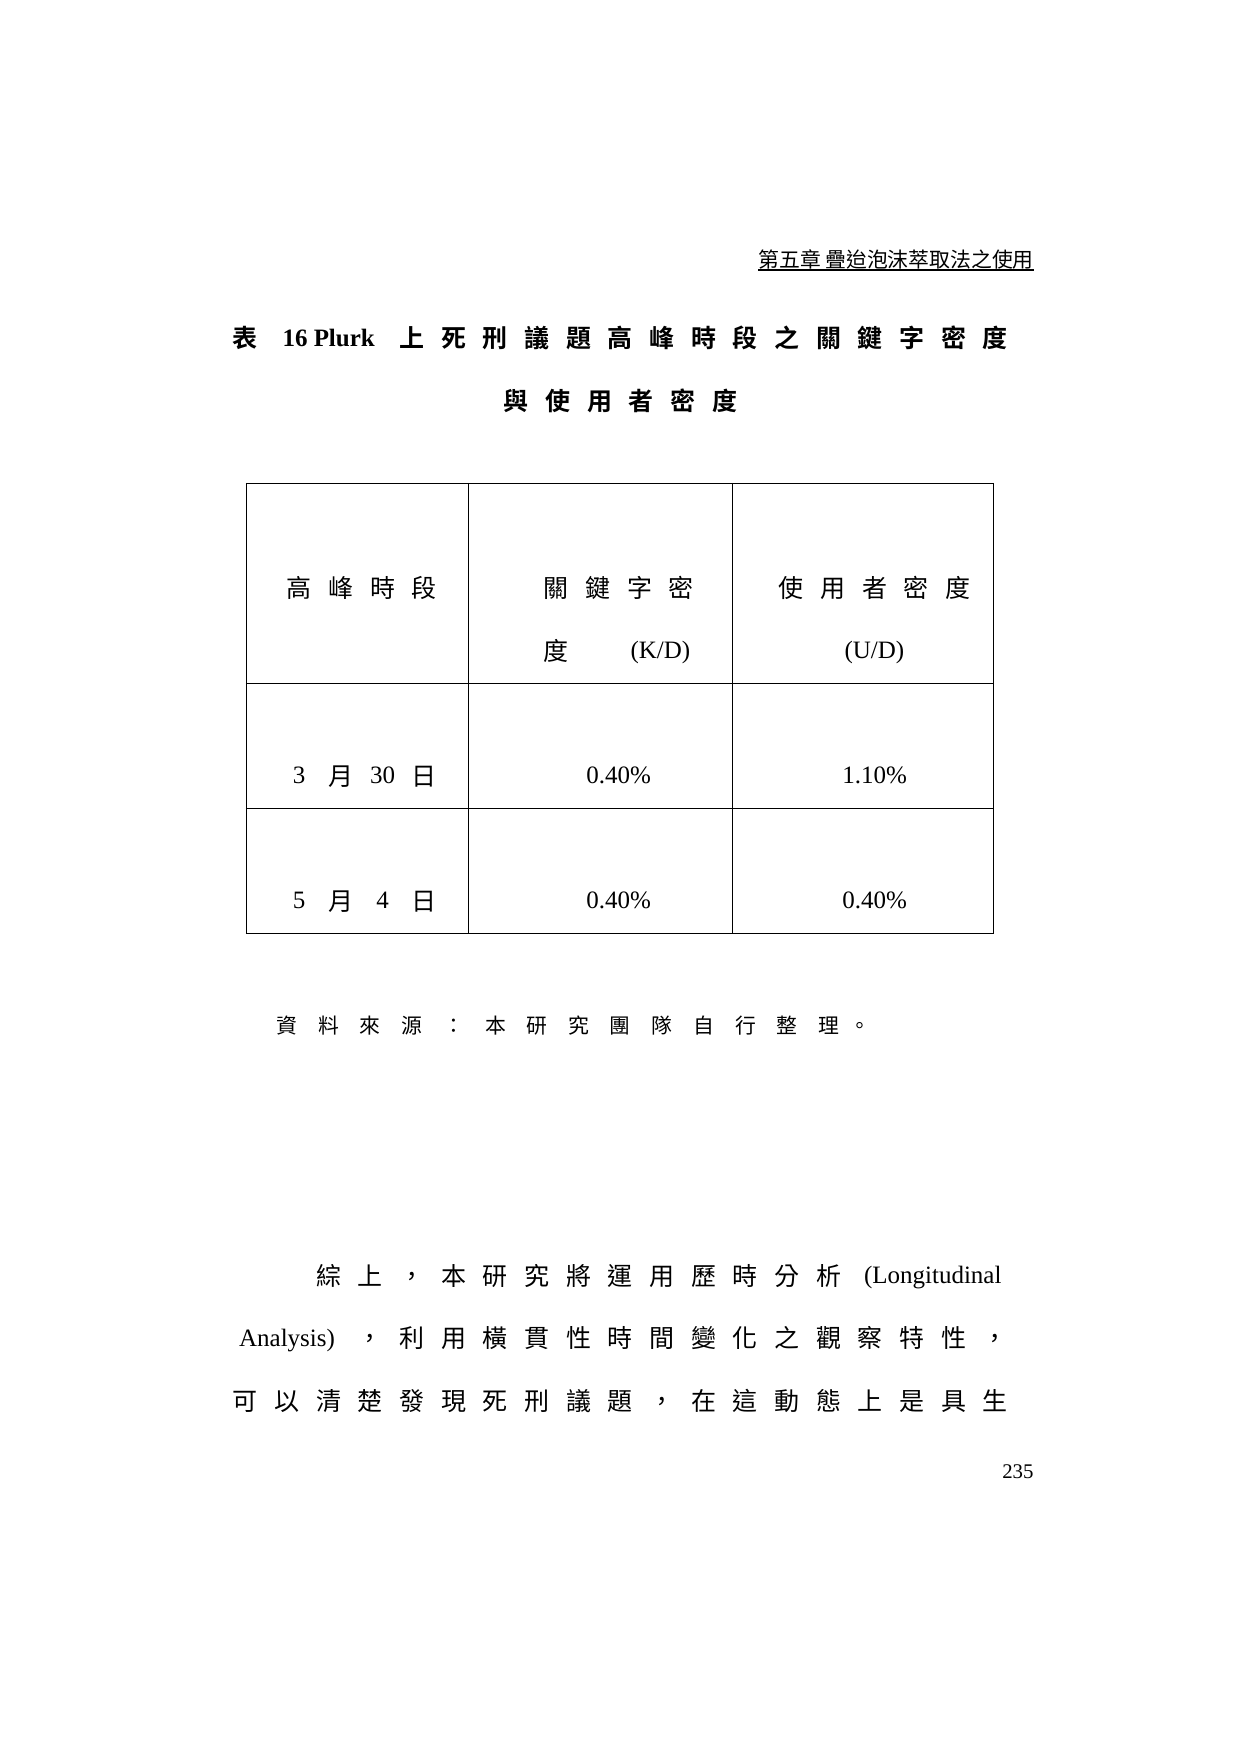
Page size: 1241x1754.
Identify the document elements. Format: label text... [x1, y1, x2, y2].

table_header 高峰時段 [247, 484, 468, 683]
table_cell 0.40% [469, 684, 732, 808]
table_cell 1.10% [733, 684, 993, 808]
table_header 關鍵字密度 (K/D) [469, 484, 732, 683]
table_cell 0.40% [469, 809, 732, 933]
text 資料來源：本研究團隊自行整理。 [224, 983, 1016, 1045]
table_cell 3月30日 [247, 684, 468, 808]
text 表16 Plurk上死刑議題高峰時段之關鍵字密度與使用者密度 [224, 295, 1016, 420]
table_header 使用者密度 (U/D) [733, 484, 993, 683]
table_cell 0.40% [733, 809, 993, 933]
table_cell 5月4日 [247, 809, 468, 933]
text 綜上，本研究將運用歷時分析(Longitudinal Analysis)，利用橫貫性時間變化之觀察特性，可以清楚發現死刑議題，在這動態上是具生 [224, 1233, 1016, 1420]
